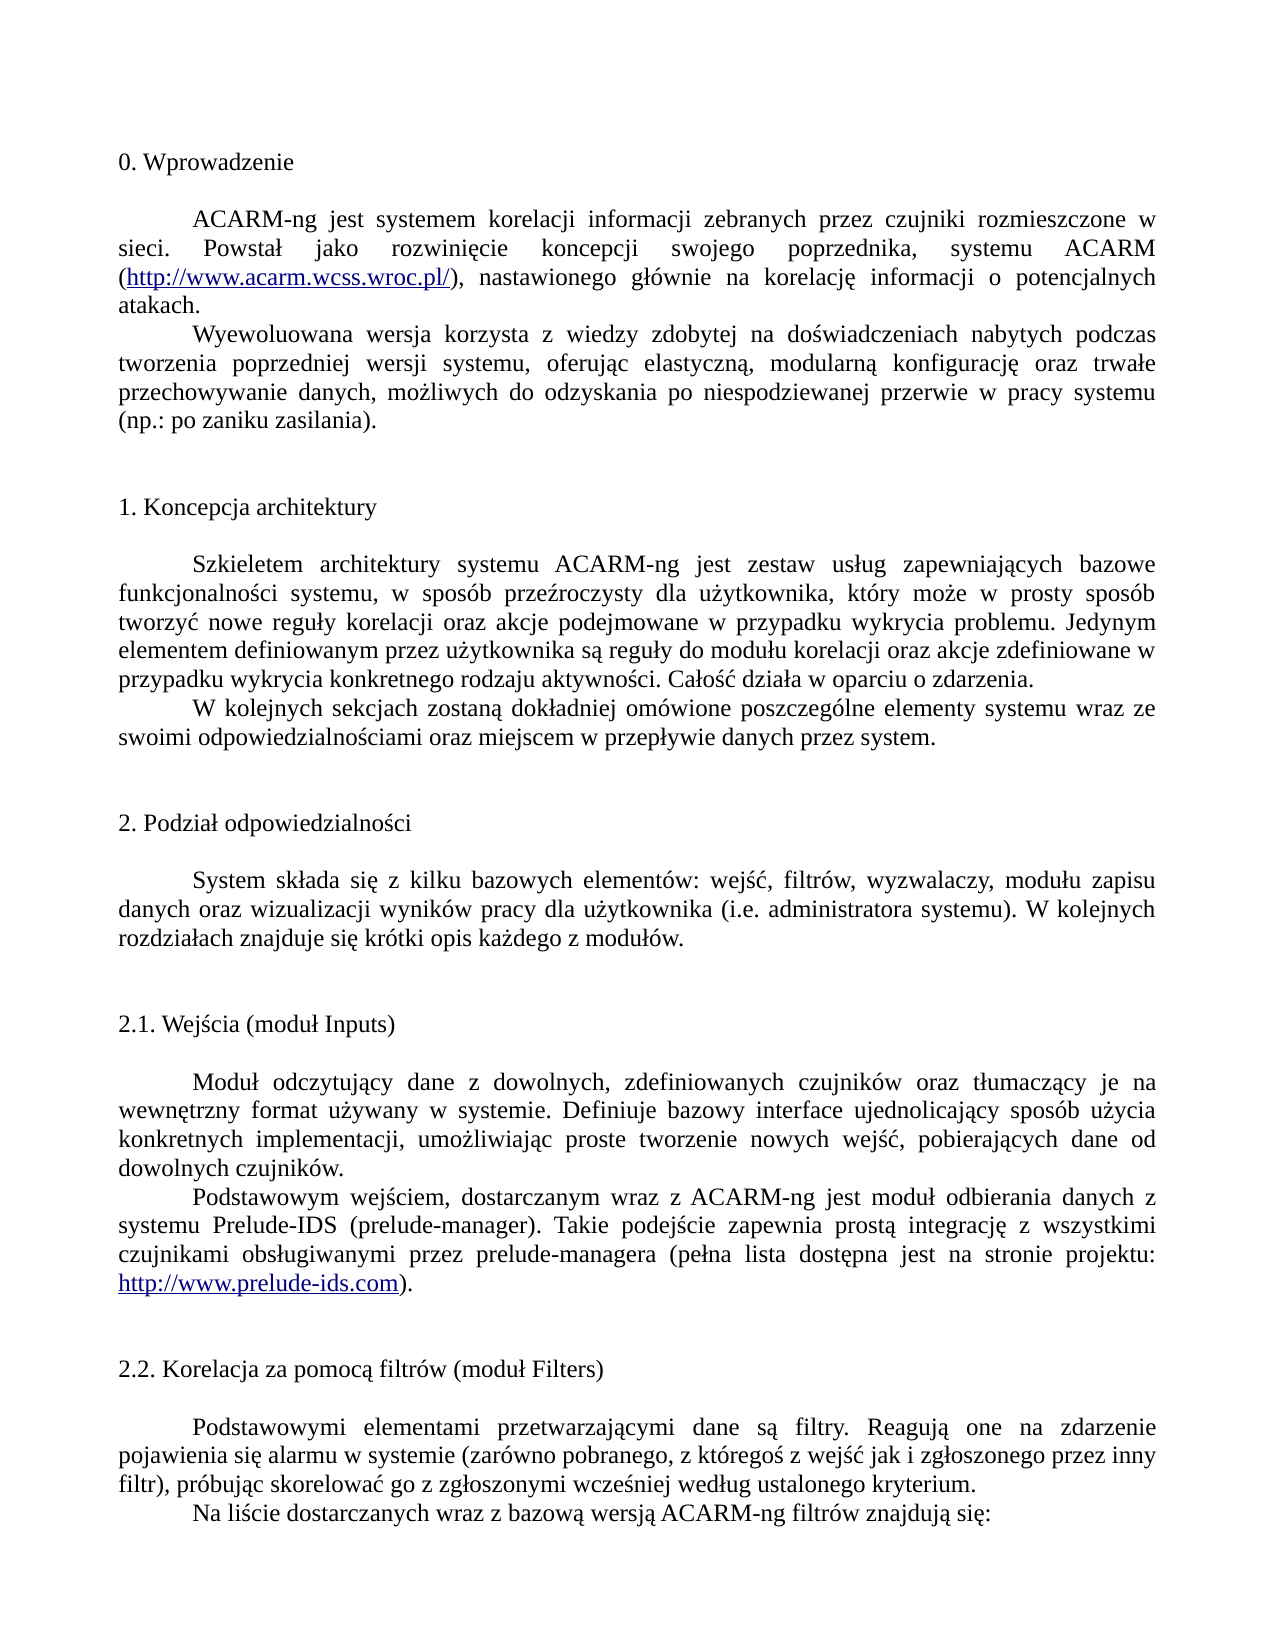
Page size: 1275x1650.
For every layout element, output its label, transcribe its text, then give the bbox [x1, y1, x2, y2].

text Podstawowym wejściem, dostarczanym wraz z ACARM-ng jest moduł odbierania danych z systemu Prelude-IDS (prelude-manager). Takie podejście zapewnia prostą integrację z wszystkimi czujnikami obsługiwanymi przez prelude-managera (pełna lista dostępna jest na stronie projektu: http://www.prelude-ids.com). [118, 1182, 1157, 1297]
text 2.2. Korelacja za pomocą filtrów (moduł Filters) [118, 1354, 1157, 1383]
text System składa się z kilku bazowych elementów: wejść, filtrów, wyzwalaczy, modułu zapisu danych oraz wizualizacji wyników pracy dla użytkownika (i.e. administratora systemu). W kolejnych rozdziałach znajduje się krótki opis każdego z modułów. [118, 866, 1157, 952]
text Moduł odczytujący dane z dowolnych, zdefiniowanych czujników oraz tłumaczący je na wewnętrzny format używany w systemie. Definiuje bazowy interface ujednolicający sposób użycia konkretnych implementacji, umożliwiając proste tworzenie nowych wejść, pobierających dane od dowolnych czujników. [118, 1067, 1157, 1182]
text Szkieletem architektury systemu ACARM-ng jest zestaw usług zapewniających bazowe funkcjonalności systemu, w sposób przeźroczysty dla użytkownika, który może w prosty sposób tworzyć nowe reguły korelacji oraz akcje podejmowane w przypadku wykrycia problemu. Jedynym elementem definiowanym przez użytkownika są reguły do modułu korelacji oraz akcje zdefiniowane w przypadku wykrycia konkretnego rodzaju aktywności. Całość działa w oparciu o zdarzenia. [118, 549, 1157, 693]
text 0. Wprowadzenie [118, 147, 1157, 176]
text ACARM-ng jest systemem korelacji informacji zebranych przez czujniki rozmieszczone w sieci. Powstał jako rozwinięcie koncepcji swojego poprzednika, systemu ACARM (http://www.acarm.wcss.wroc.pl/), nastawionego głównie na korelację informacji o potencjalnych atakach. [118, 204, 1157, 319]
text 2.1. Wejścia (moduł Inputs) [118, 1009, 1157, 1038]
text Na liście dostarczanych wraz z bazową wersją ACARM-ng filtrów znajdują się: [118, 1498, 1157, 1527]
text W kolejnych sekcjach zostaną dokładniej omówione poszczególne elementy systemu wraz ze swoimi odpowiedzialnościami oraz miejscem w przepływie danych przez system. [118, 693, 1157, 751]
text Wyewoluowana wersja korzysta z wiedzy zdobytej na doświadczeniach nabytych podczas tworzenia poprzedniej wersji systemu, oferując elastyczną, modularną konfigurację oraz trwałe przechowywanie danych, możliwych do odzyskania po niespodziewanej przerwie w pracy systemu (np.: po zaniku zasilania). [118, 319, 1157, 434]
text Podstawowymi elementami przetwarzającymi dane są filtry. Reagują one na zdarzenie pojawienia się alarmu w systemie (zarówno pobranego, z któregoś z wejść jak i zgłoszonego przez inny filtr), próbując skorelować go z zgłoszonymi wcześniej według ustalonego kryterium. [118, 1412, 1157, 1498]
text 2. Podział odpowiedzialności [118, 808, 1157, 837]
text 1. Koncepcja architektury [118, 492, 1157, 521]
